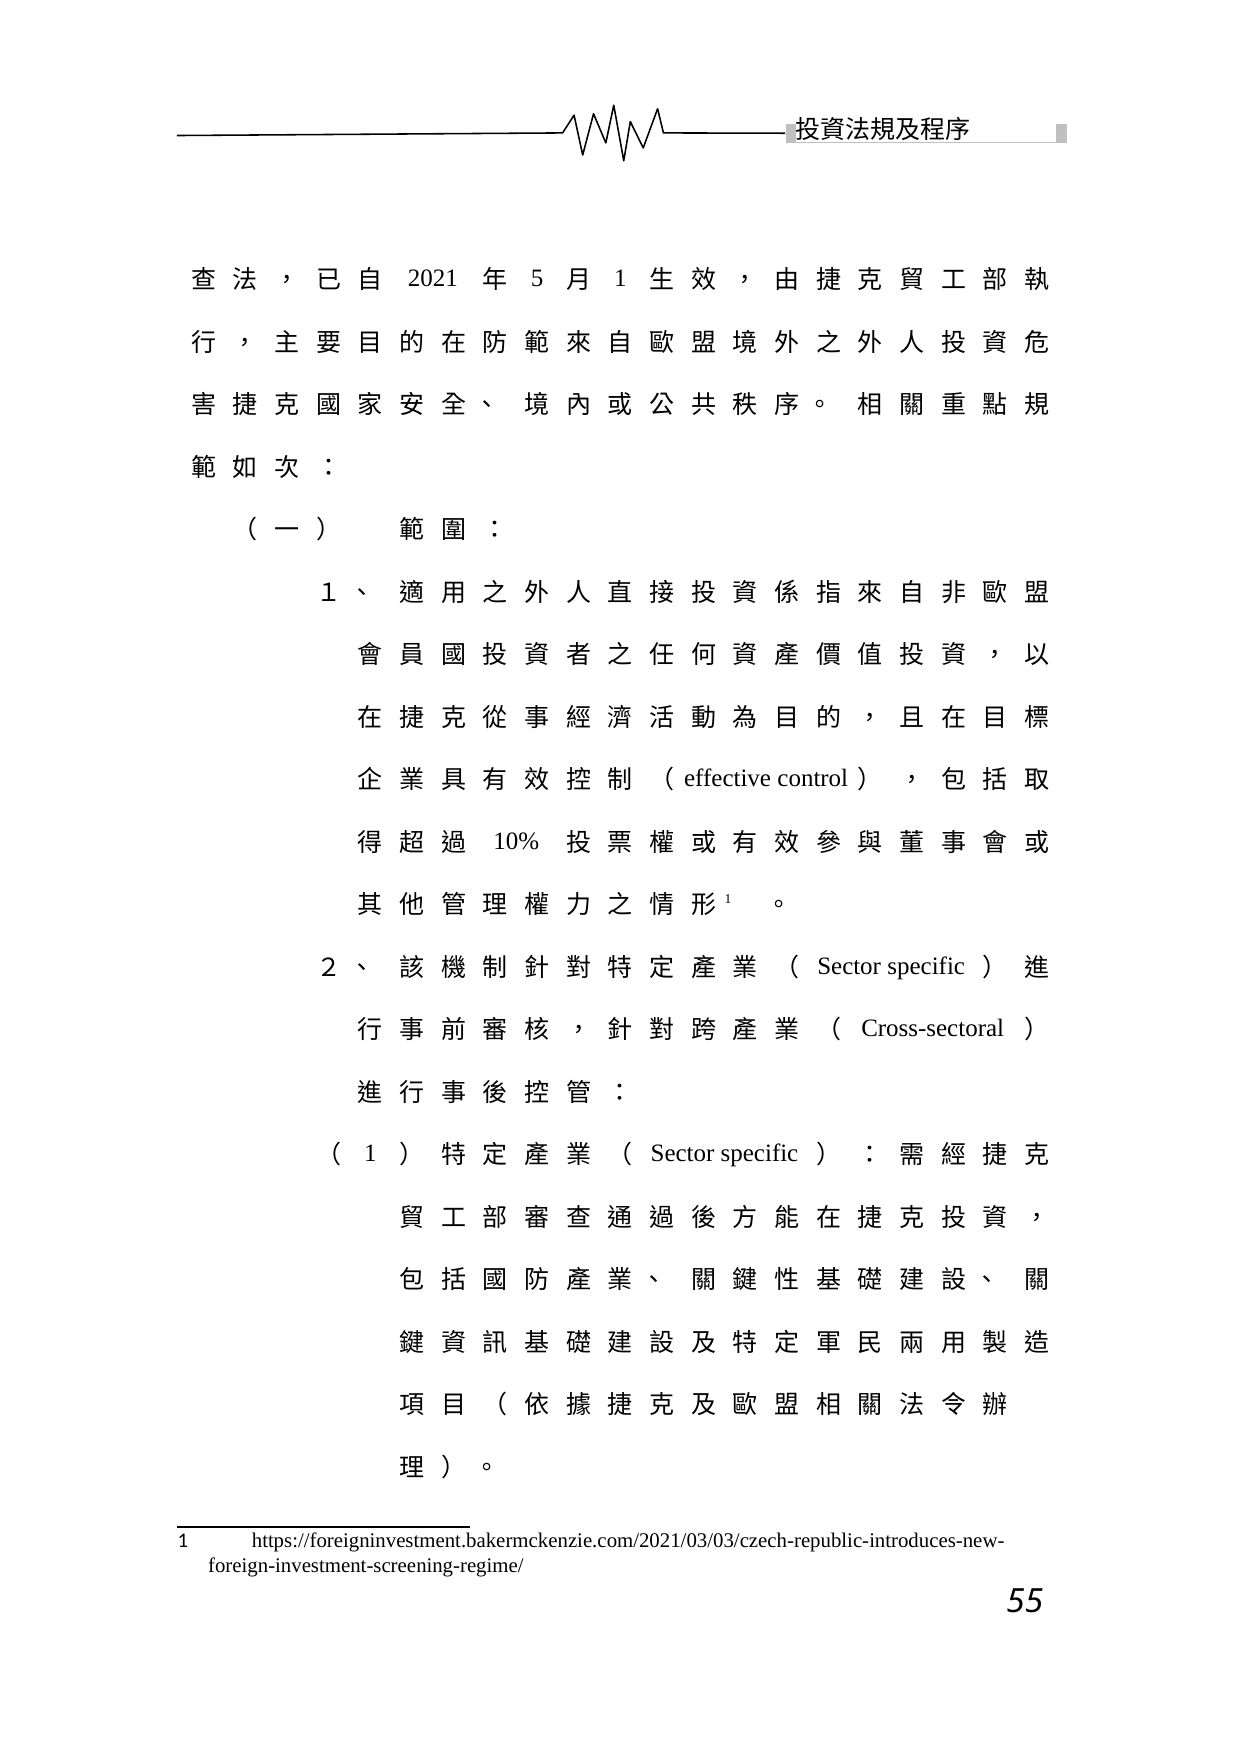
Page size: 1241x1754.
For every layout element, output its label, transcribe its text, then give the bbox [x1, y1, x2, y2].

text https://foreigninvestment.bakermckenzie.com/2021/03/03/czech-republic-introduces-new-foreign-investment-screening-regime/ [177, 1527, 1063, 1577]
text ２、該機制針對特定產業（Sector specific）進行事前審核，針對跨產業（Cross-sectoral）進行事後控管： [281, 924, 1058, 1111]
text （一） 範圍： [207, 486, 1058, 549]
text 查法，已自2021年5月1生效，由捷克貿工部執行，主要目的在防範來自歐盟境外之外人投資危害捷克國家安全、境內或公共秩序。相關重點規範如次： [183, 236, 1058, 486]
text １、適用之外人直接投資係指來自非歐盟會員國投資者之任何資產價值投資，以在捷克從事經濟活動為目的，且在目標企業具有效控制（effective control），包括取得超過10%投票權或有效參與董事會或其他管理權力之情形。 [281, 549, 1058, 924]
text （1）特定產業（Sector specific）：需經捷克貿工部審查通過後方能在捷克投資，包括國防產業、關鍵性基礎建設、關鍵資訊基礎建設及特定軍民兩用製造項目（依據捷克及歐盟相關法令辦理）。 [306, 1111, 1058, 1486]
